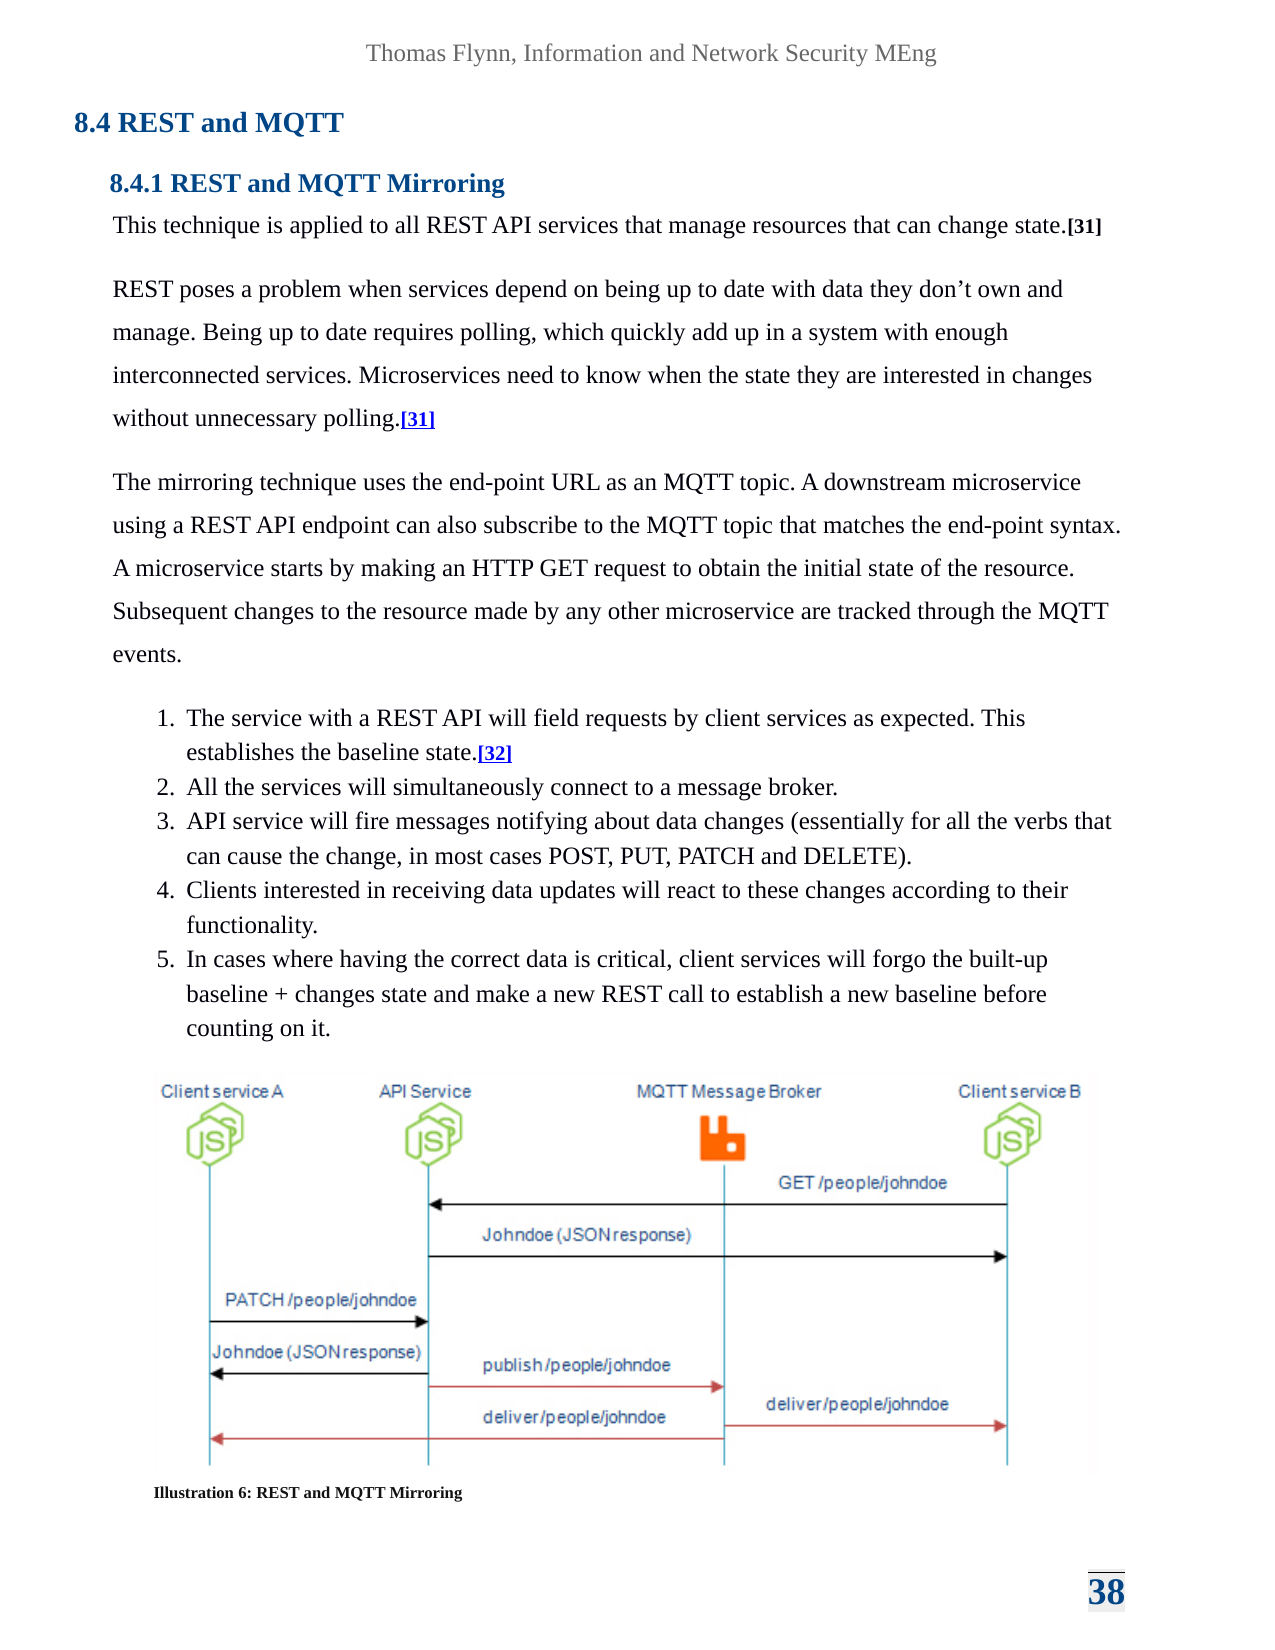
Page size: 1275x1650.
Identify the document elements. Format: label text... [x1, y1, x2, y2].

picture [153, 1072, 1100, 1474]
list All the services will simultaneously connect to a message broker. [156, 772, 1125, 801]
subtitle 8.4.1 REST and MQTT Mirroring [109, 167, 1125, 198]
text Illustration 6: REST and MQTT Mirroring [153, 1474, 1176, 1502]
text REST poses a problem when services depend on being up to date with data they don’t own and manage. Being up to date requires polling, which quickly add up in a system with enough interconnected services. Microservices need to know when the state they are interested in changes without unnecessary polling.[31] [112, 274, 1125, 432]
text The mirroring technique uses the end-point URL as an MQTT topic. A downstream microservice using a REST API endpoint can also subscribe to the MQTT topic that matches the end-point syntax. A microservice starts by making an HTTP GET request to obtain the initial state of the resource. Subsequent changes to the resource made by any other microservice are tracked through the MQTT events. [112, 467, 1125, 668]
subtitle 8.4 REST and MQTT [74, 105, 1125, 138]
list API service will fire messages notifying about data changes (essentially for all the verbs that can cause the change, in most cases POST, PUT, PATCH and DELETE). [156, 806, 1125, 870]
text This technique is applied to all REST API services that manage resources that can change state.[31] [112, 210, 1125, 239]
list In cases where having the correct data is critical, client services will forgo the built-up baseline + changes state and make a new REST call to establish a new baseline before counting on it. [156, 944, 1125, 1042]
list The service with a REST API will field requests by client services as expected. This establishes the baseline state.[32] [156, 703, 1125, 766]
list Clients interested in receiving data updates will react to these changes according to their functionality. [156, 875, 1125, 939]
